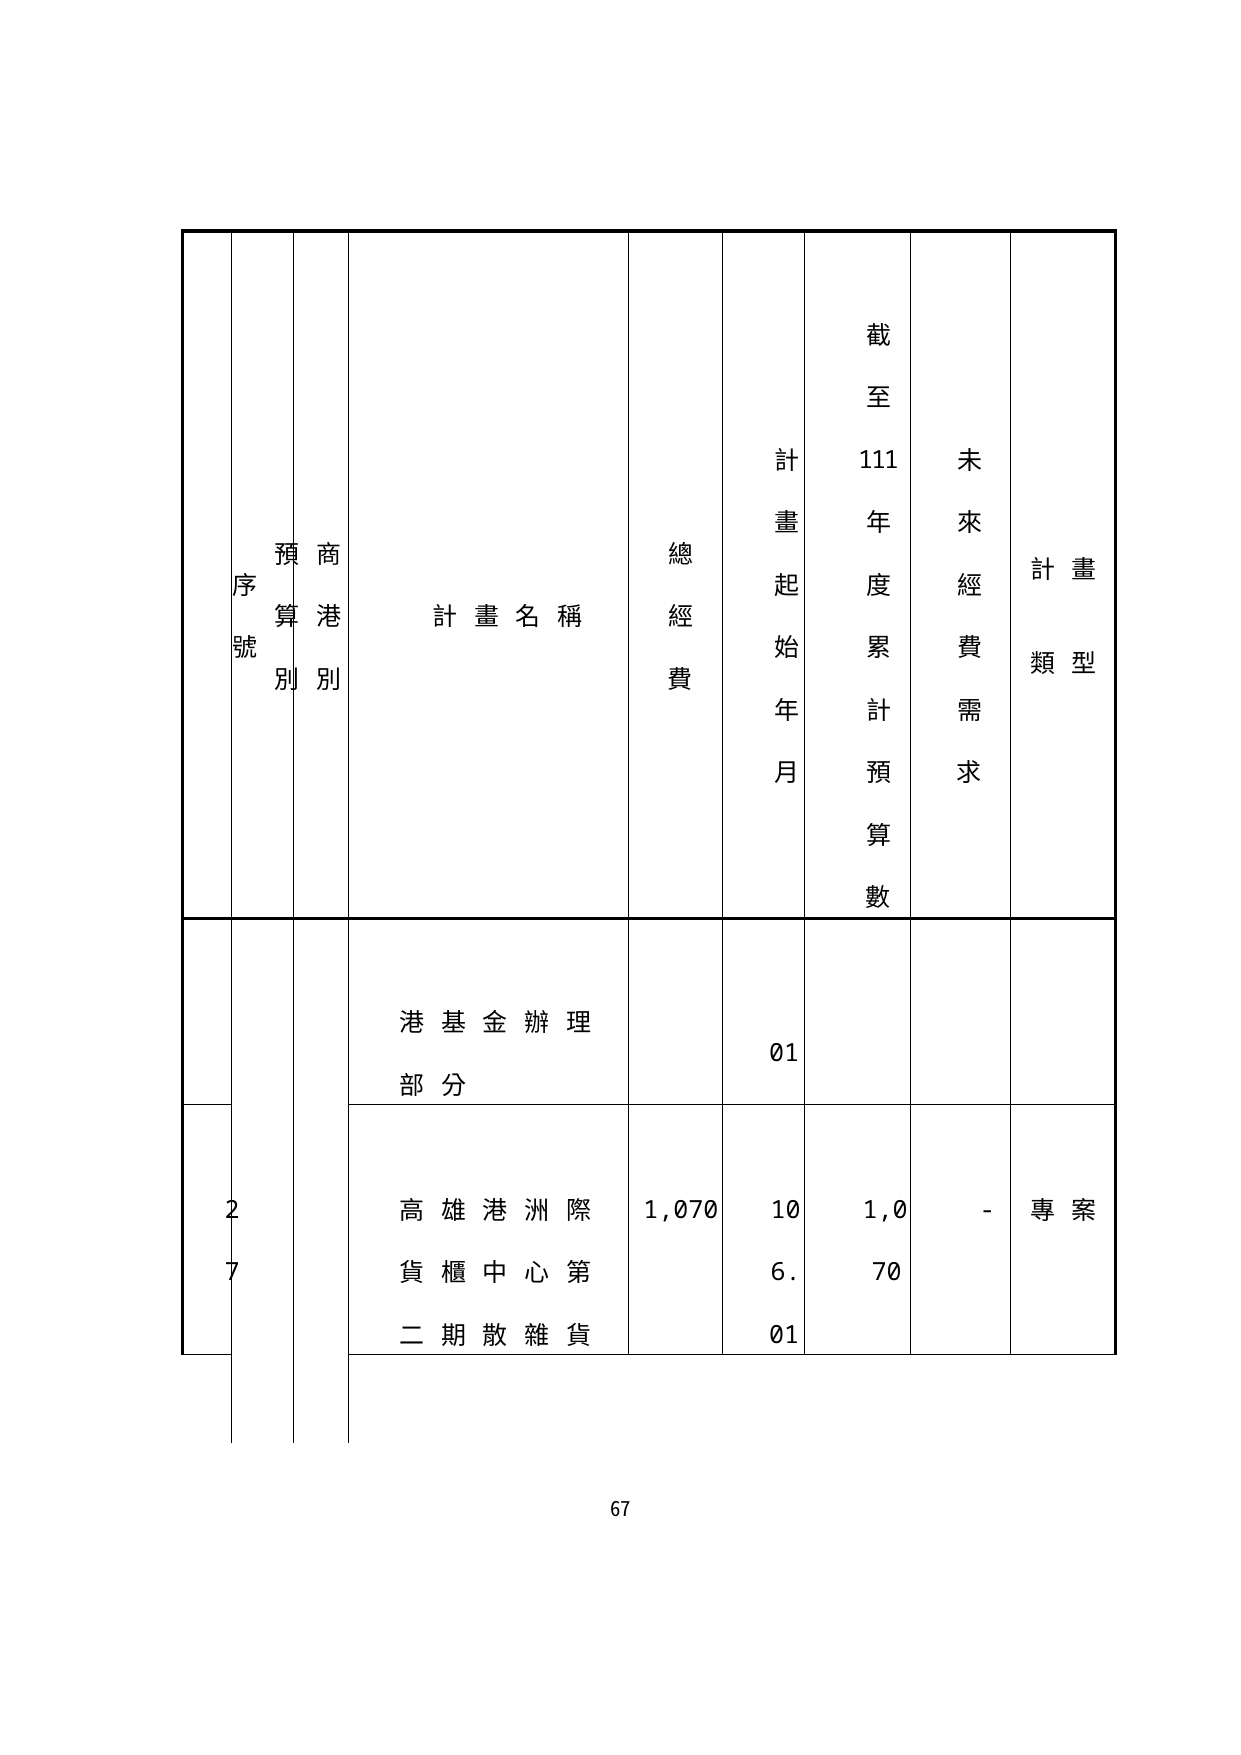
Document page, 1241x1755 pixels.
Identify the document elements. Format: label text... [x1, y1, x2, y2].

table_cell [805, 920, 910, 1104]
table_cell 專案 [1011, 1105, 1114, 1354]
table_cell [294, 920, 348, 1355]
table_cell 1,070 [629, 1105, 722, 1354]
table_cell 106.01 [723, 1105, 804, 1354]
table_header 商港別 [294, 233, 348, 917]
table_cell 26 [184, 920, 231, 1104]
table_header 截至111年度累計預算數 [805, 233, 910, 917]
table_cell 1,070 [805, 1105, 910, 1354]
table_cell 高雄港洲際貨櫃中心第二期散雜貨 [349, 1105, 628, 1354]
table_cell [1011, 920, 1114, 1104]
table_cell 27 [184, 1105, 231, 1354]
table_header 計畫 類型 [1011, 233, 1114, 917]
table_cell - [911, 920, 1010, 1104]
table_cell - [911, 1105, 1010, 1354]
table_cell 01 [723, 920, 804, 1104]
table_cell [629, 920, 722, 1104]
table_header 計畫名稱 [349, 233, 628, 917]
table_cell 港基金辦理部分 [349, 920, 628, 1104]
table_header 未來經費需求 [911, 233, 1010, 917]
table_header 序號 [184, 233, 231, 917]
table_cell 航港基金 [232, 920, 293, 1355]
table_header 總經費 [629, 233, 722, 917]
table_header 計畫起始年月 [723, 233, 804, 917]
table_header 預算別 [232, 233, 293, 917]
